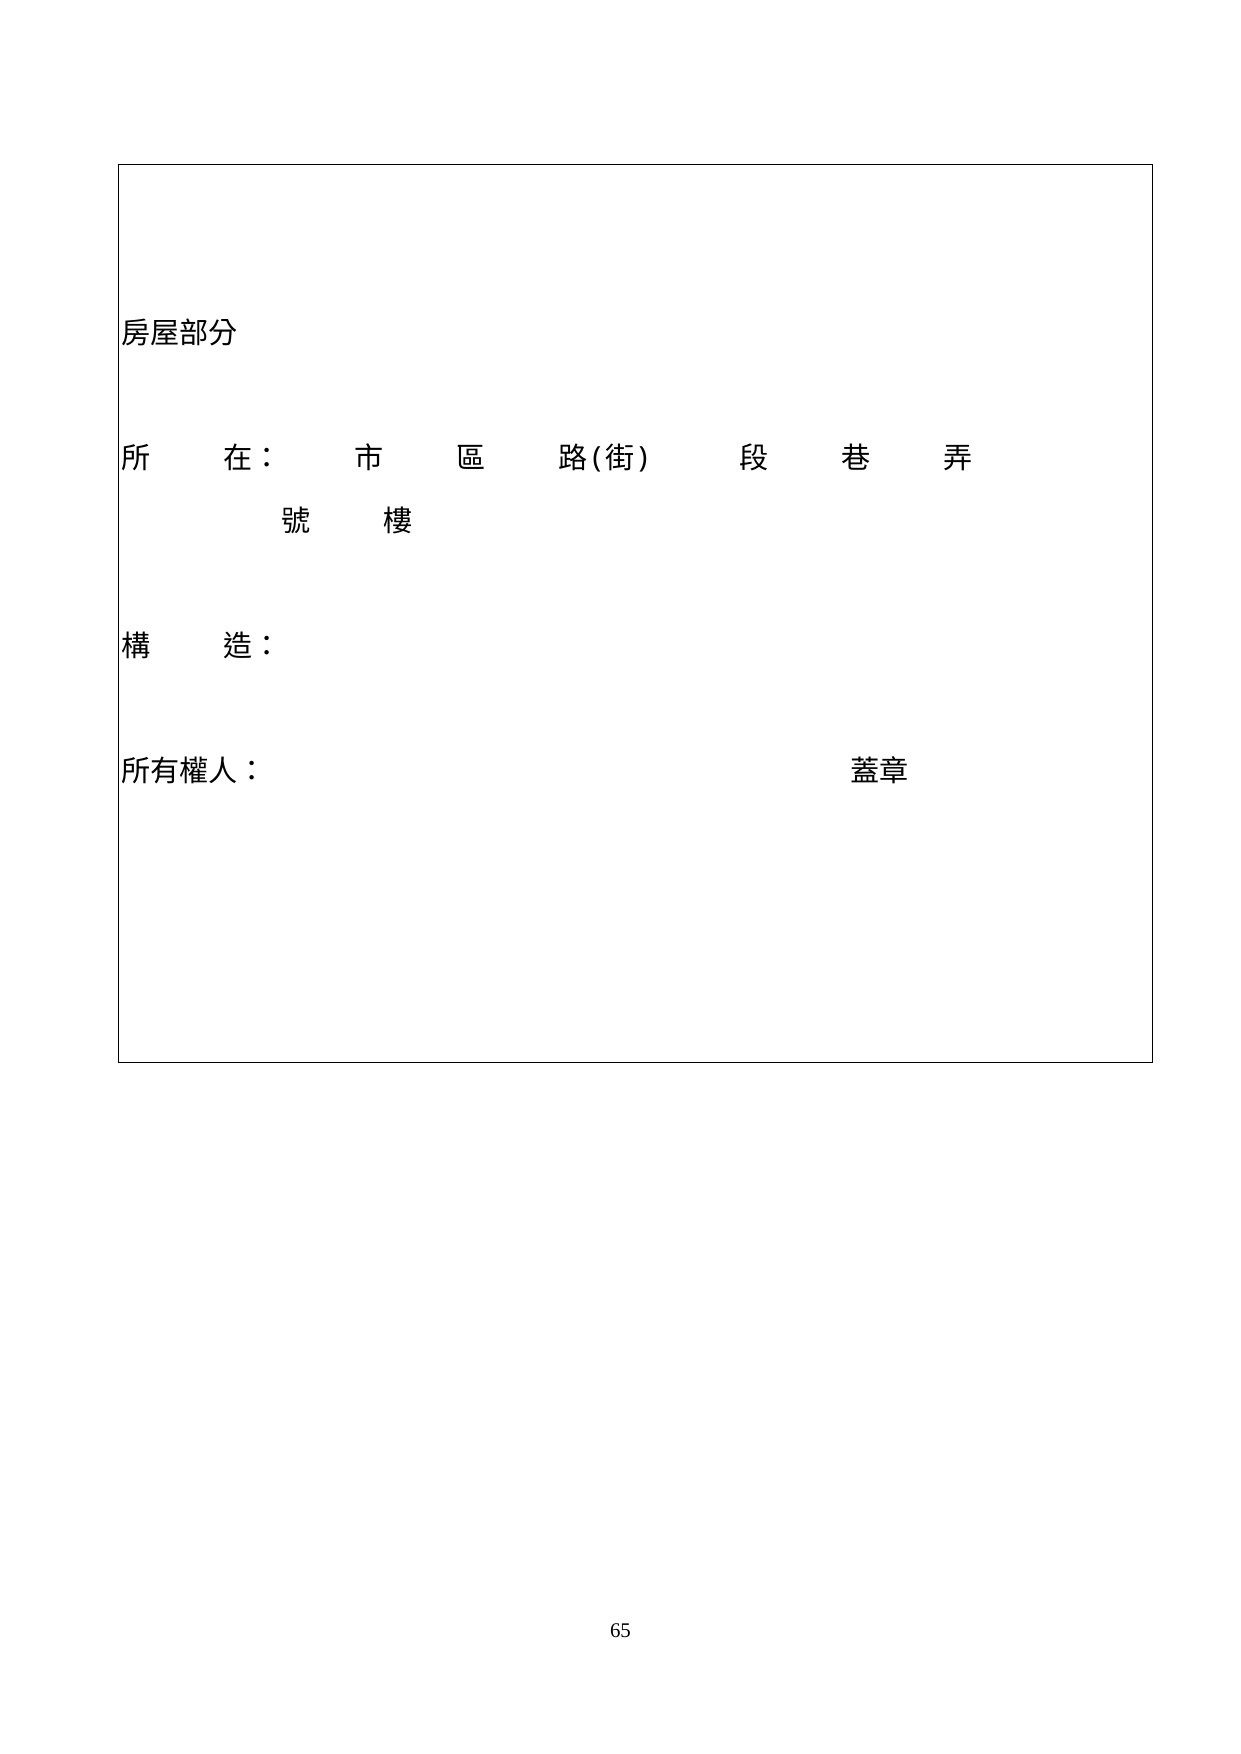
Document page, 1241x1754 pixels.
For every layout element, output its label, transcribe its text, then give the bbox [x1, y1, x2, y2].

table_cell 房屋部分 所 在： 市 區 路(街) 段 巷 弄 號 樓 構 造： 所有權人： 蓋章 [119, 165, 1152, 1062]
